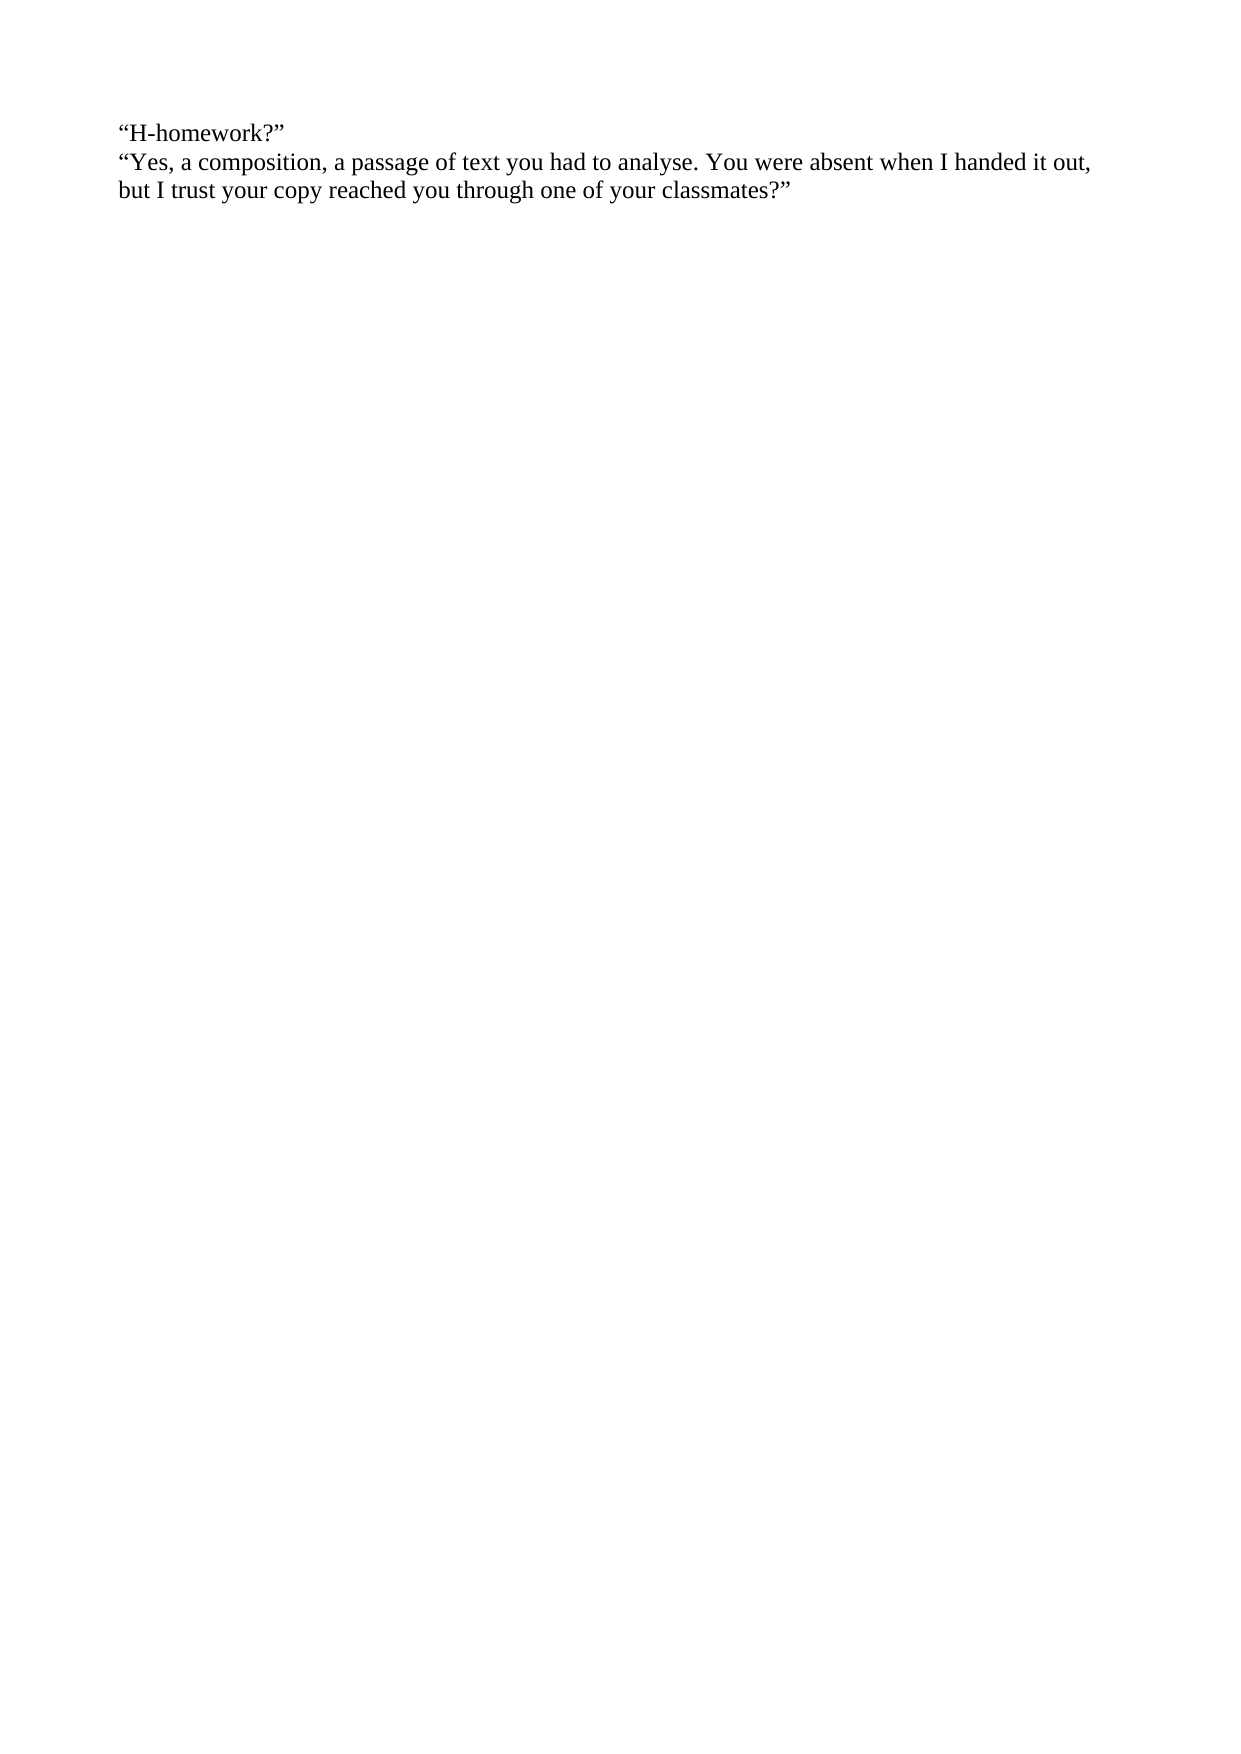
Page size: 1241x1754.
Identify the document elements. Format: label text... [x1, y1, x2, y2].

text “Yes, a composition, a passage of text you had to analyse. You were absent when I handed it out, but I trust your copy reached you through one of your classmates?” [118, 147, 1122, 204]
text “H-homework?” [118, 118, 1122, 147]
